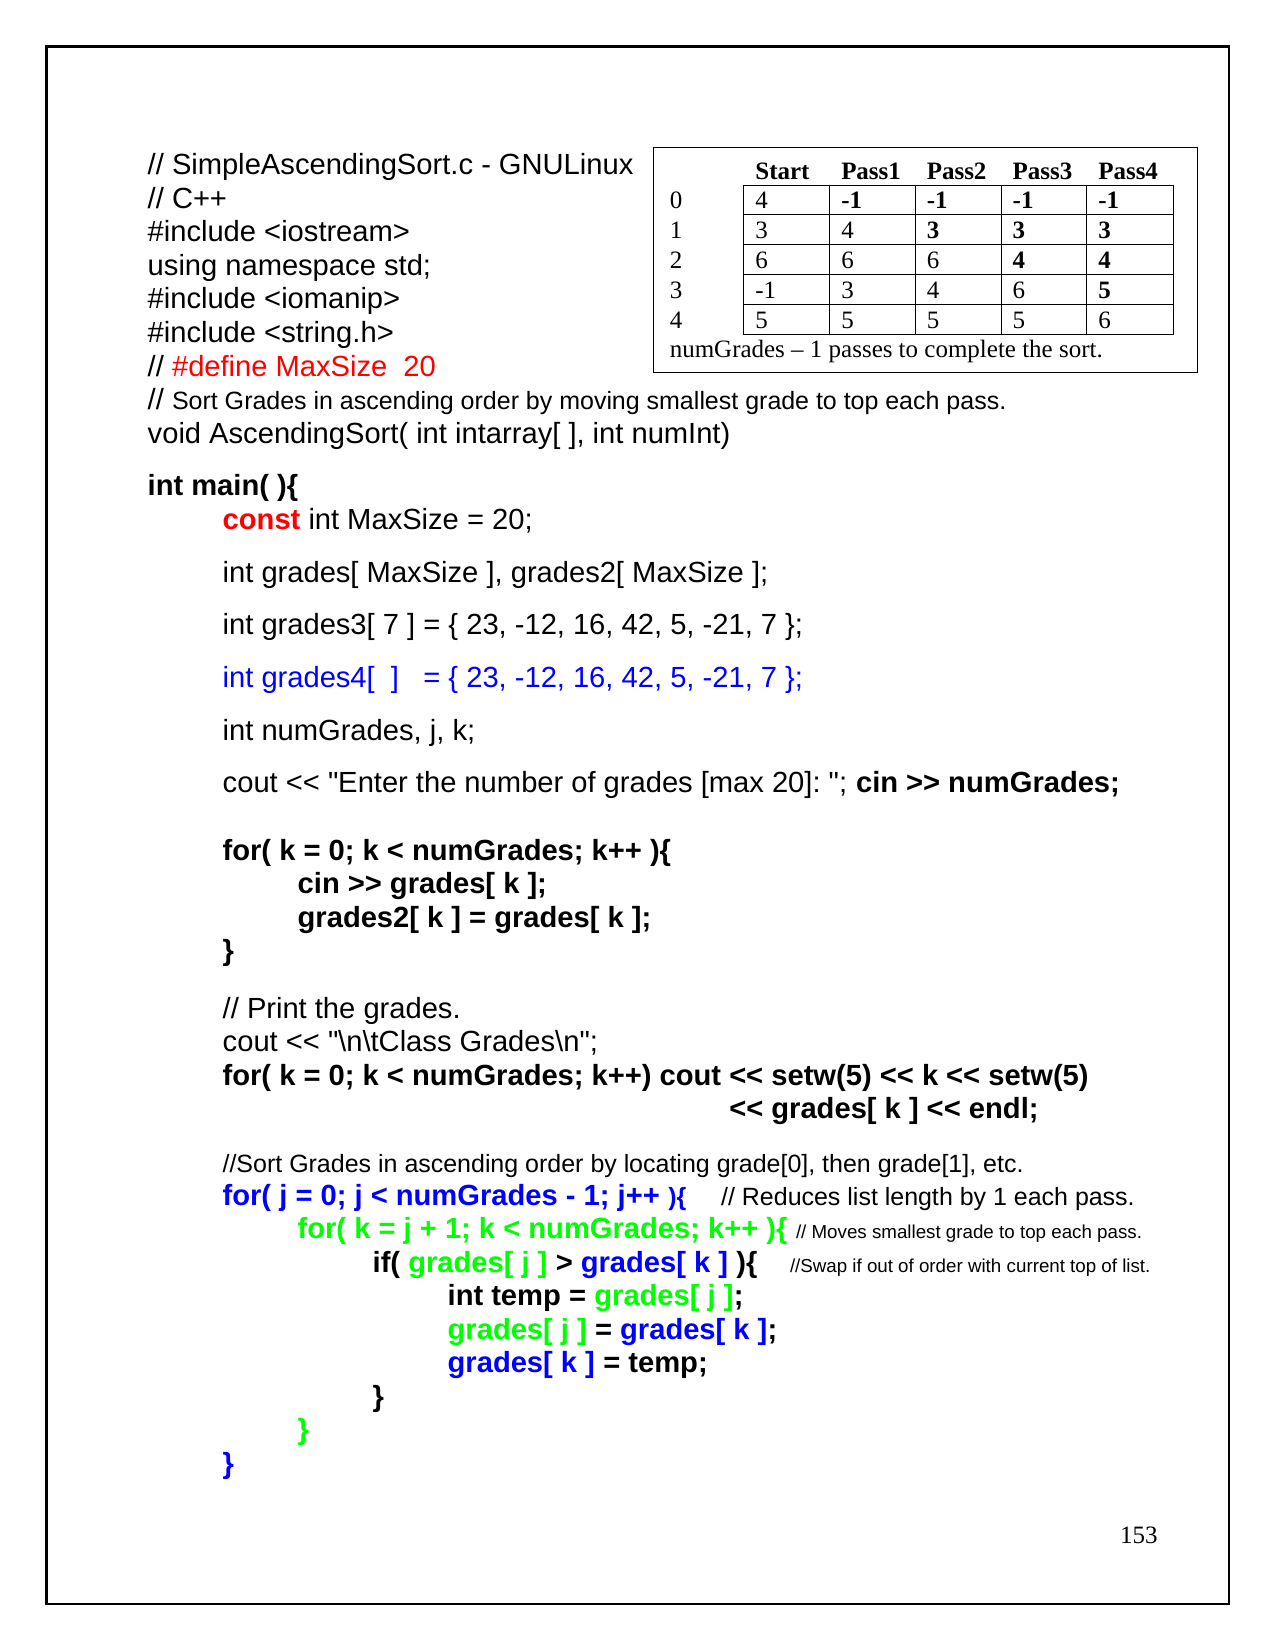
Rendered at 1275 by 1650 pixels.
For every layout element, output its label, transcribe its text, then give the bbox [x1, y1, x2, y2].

table_cell 1 [658, 214, 743, 244]
text #include <string.h> [147, 315, 653, 349]
table_cell 5 [916, 305, 1001, 333]
text int main( ){ [147, 468, 1158, 502]
text numGrades – 1 passes to complete the sort. [669, 334, 1182, 363]
table_cell 2 [658, 244, 743, 274]
text } [147, 1412, 1158, 1446]
table_cell 6 [1087, 305, 1173, 333]
table_cell 5 [830, 305, 915, 333]
text for( k = 0; k < numGrades; k++ ){ [147, 833, 1158, 866]
text #include <iomanip> [147, 282, 653, 315]
table_cell -1 [1002, 186, 1086, 214]
text cout << "\n\tClass Grades\n"; [147, 1024, 1158, 1058]
text for( k = 0; k < numGrades; k++) cout << setw(5) << k << setw(5) [147, 1058, 1158, 1091]
table_cell 6 [744, 245, 829, 274]
text for( k = j + 1; k < numGrades; k++ ){ // Moves smallest grade to top each pass. [147, 1211, 1158, 1245]
text int grades[ MaxSize ], grades2[ MaxSize ]; [147, 555, 1158, 588]
table_cell 4 [916, 275, 1001, 304]
table_cell 5 [744, 305, 829, 333]
text int numGrades, j, k; [147, 713, 1158, 746]
text //Sort Grades in ascending order by locating grade[0], then grade[1], etc. [147, 1149, 1158, 1178]
table_cell 5 [1087, 275, 1173, 304]
text << grades[ k ] << endl; [597, 1091, 1158, 1125]
text // C++ [147, 181, 653, 214]
text if( grades[ j ] > grades[ k ] ){ //Swap if out of order with current top of list. [147, 1245, 1158, 1278]
text } [147, 1446, 1158, 1479]
text // Sort Grades in ascending order by moving smallest grade to top each pass. [147, 382, 1158, 416]
text // #define MaxSize 20 [147, 349, 1158, 382]
table_cell 3 [830, 275, 915, 304]
table_header Pass3 [1001, 156, 1087, 184]
table_cell 6 [830, 245, 915, 274]
table_cell 4 [1002, 245, 1086, 274]
table_cell 4 [1087, 245, 1173, 274]
table_cell 4 [744, 186, 829, 214]
table_cell -1 [916, 186, 1001, 214]
table_cell 3 [1087, 215, 1173, 244]
text int grades3[ 7 ] = { 23, -12, 16, 42, 5, -21, 7 }; [147, 607, 1158, 641]
table_cell 0 [658, 185, 743, 214]
table_cell 4 [658, 304, 743, 333]
text cout << "Enter the number of grades [max 20]: "; cin >> numGrades; [147, 766, 1158, 799]
text const int MaxSize = 20; [147, 502, 1158, 536]
table_cell 3 [744, 215, 829, 244]
text void AscendingSort( int intarray[ ], int numInt) [147, 416, 1158, 449]
text int grades4[ ] = { 23, -12, 16, 42, 5, -21, 7 }; [147, 660, 1158, 694]
text cin >> grades[ k ]; [147, 866, 1158, 900]
table_cell 3 [658, 274, 743, 304]
text // Print the grades. [147, 991, 1158, 1024]
table_cell -1 [744, 275, 829, 304]
table_cell 4 [830, 215, 915, 244]
table_cell 6 [1002, 275, 1086, 304]
table_cell -1 [1087, 186, 1173, 214]
table_cell 3 [916, 215, 1001, 244]
text } [147, 933, 1158, 967]
text #include <iostream> [147, 214, 653, 248]
table_header Start [744, 156, 830, 184]
table_header Pass1 [830, 156, 915, 184]
text } [147, 1379, 1158, 1412]
text using namespace std; [147, 248, 653, 282]
text grades[ k ] = temp; [147, 1345, 1158, 1379]
text grades[ j ] = grades[ k ]; [147, 1312, 1158, 1345]
table_header [658, 156, 744, 184]
table_cell 3 [1002, 215, 1086, 244]
text for( j = 0; j < numGrades - 1; j++ ){ // Reduces list length by 1 each pass. [147, 1178, 1158, 1211]
table_header Pass4 [1087, 156, 1173, 184]
table_cell 5 [1002, 305, 1086, 333]
text int temp = grades[ j ]; [147, 1278, 1158, 1312]
text // SimpleAscendingSort.c - GNULinux [147, 147, 653, 181]
text grades2[ k ] = grades[ k ]; [147, 900, 1158, 933]
table_cell 6 [916, 245, 1001, 274]
table_header Pass2 [915, 156, 1001, 184]
table_cell -1 [830, 186, 915, 214]
